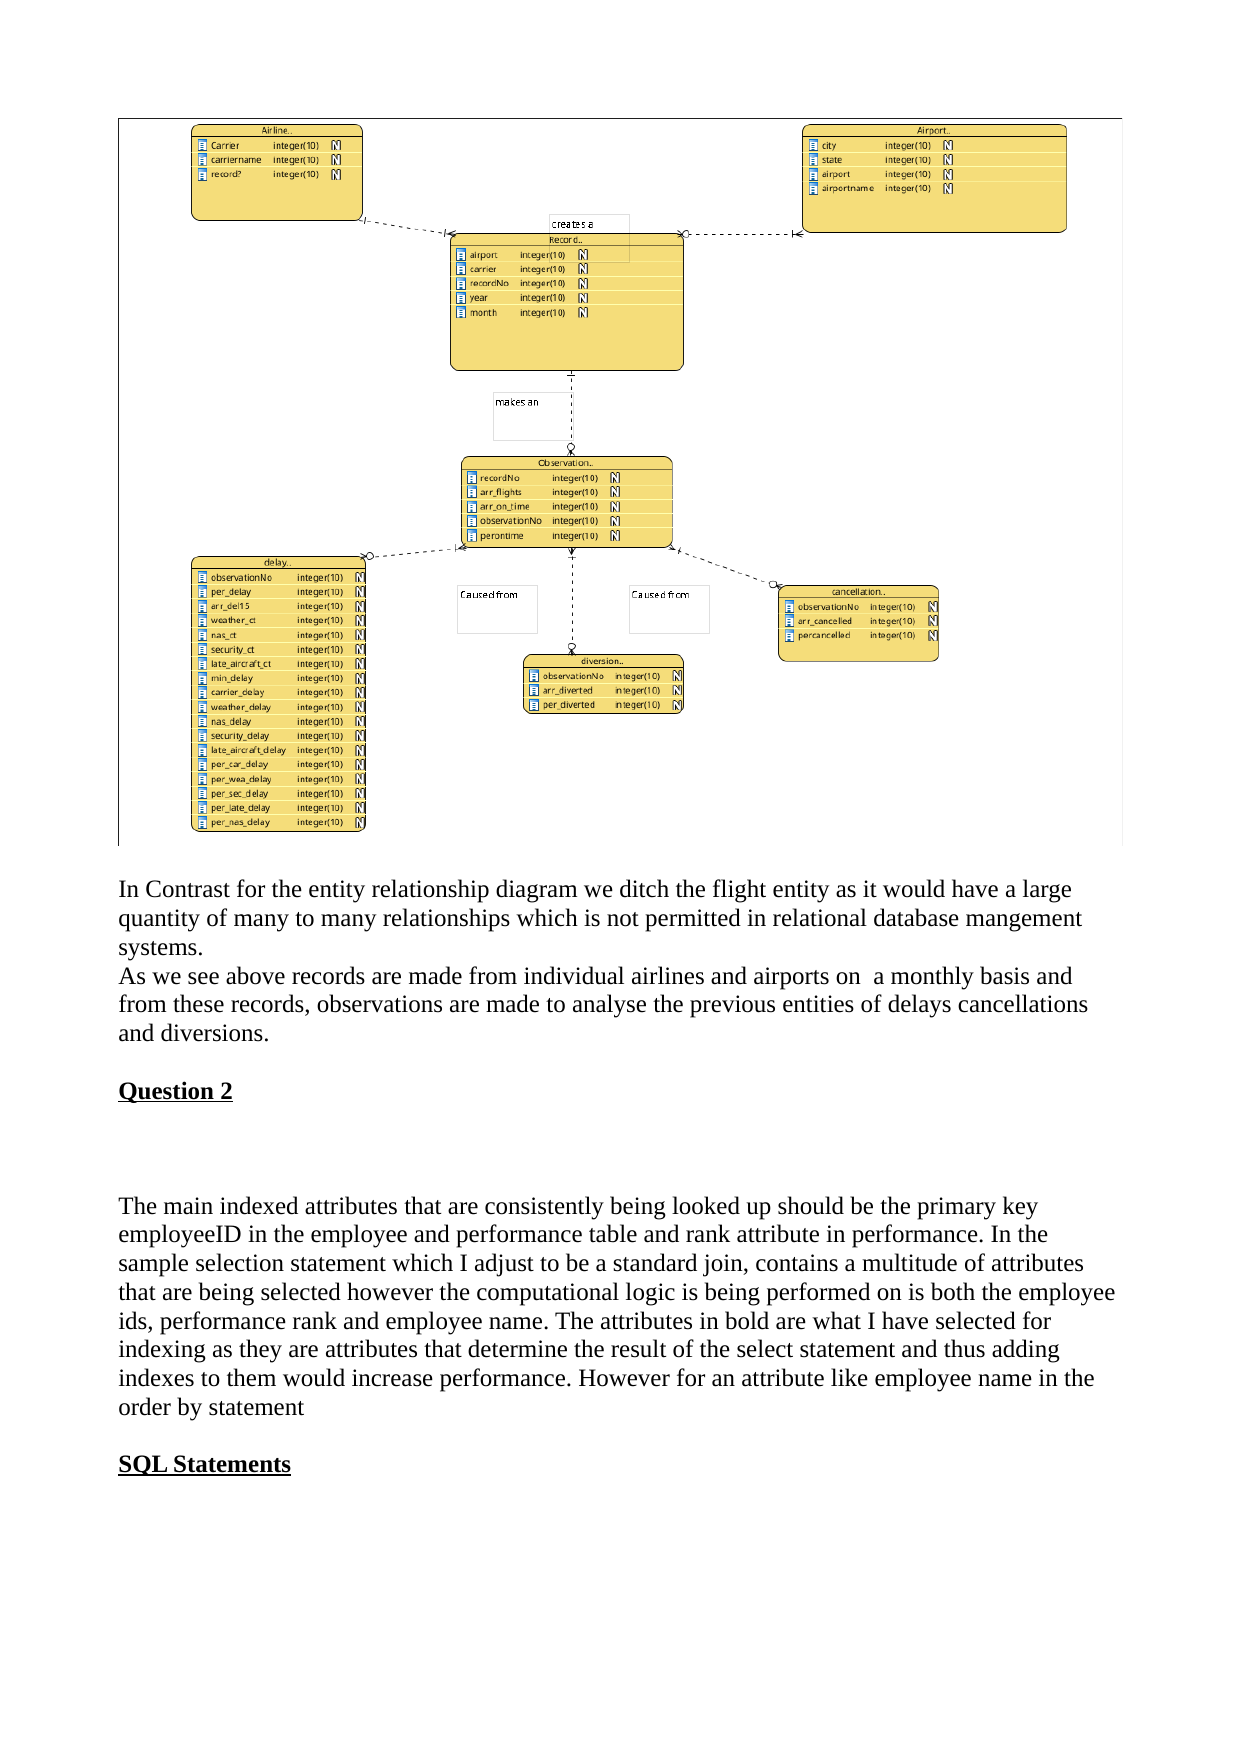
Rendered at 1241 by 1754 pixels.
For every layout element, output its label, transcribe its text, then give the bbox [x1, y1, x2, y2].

picture [118, 118, 1123, 846]
text Question 2 [118, 1076, 1122, 1104]
text In Contrast for the entity relationship diagram we ditch the flight entity as it would have a large quantity of many to many relationships which is not permitted in relational database mangement systems. [118, 874, 1122, 961]
text The main indexed attributes that are consistently being looked up should be the primary key employeeID in the employee and performance table and rank attribute in performance. In the sample selection statement which I adjust to be a standard join, contains a multitude of attributes that are being selected however the computational logic is being performed on is both the employee ids, performance rank and employee name. The attributes in bold are what I have selected for indexing as they are attributes that determine the result of the select statement and thus adding indexes to them would increase performance. However for an attribute like employee name in the order by statement [118, 1191, 1122, 1421]
text As we see above records are made from individual airlines and airports on a monthly basis and from these records, observations are made to analyse the previous entities of delays cancellations and diversions. [118, 961, 1122, 1047]
text SQL Statements [118, 1449, 1122, 1478]
